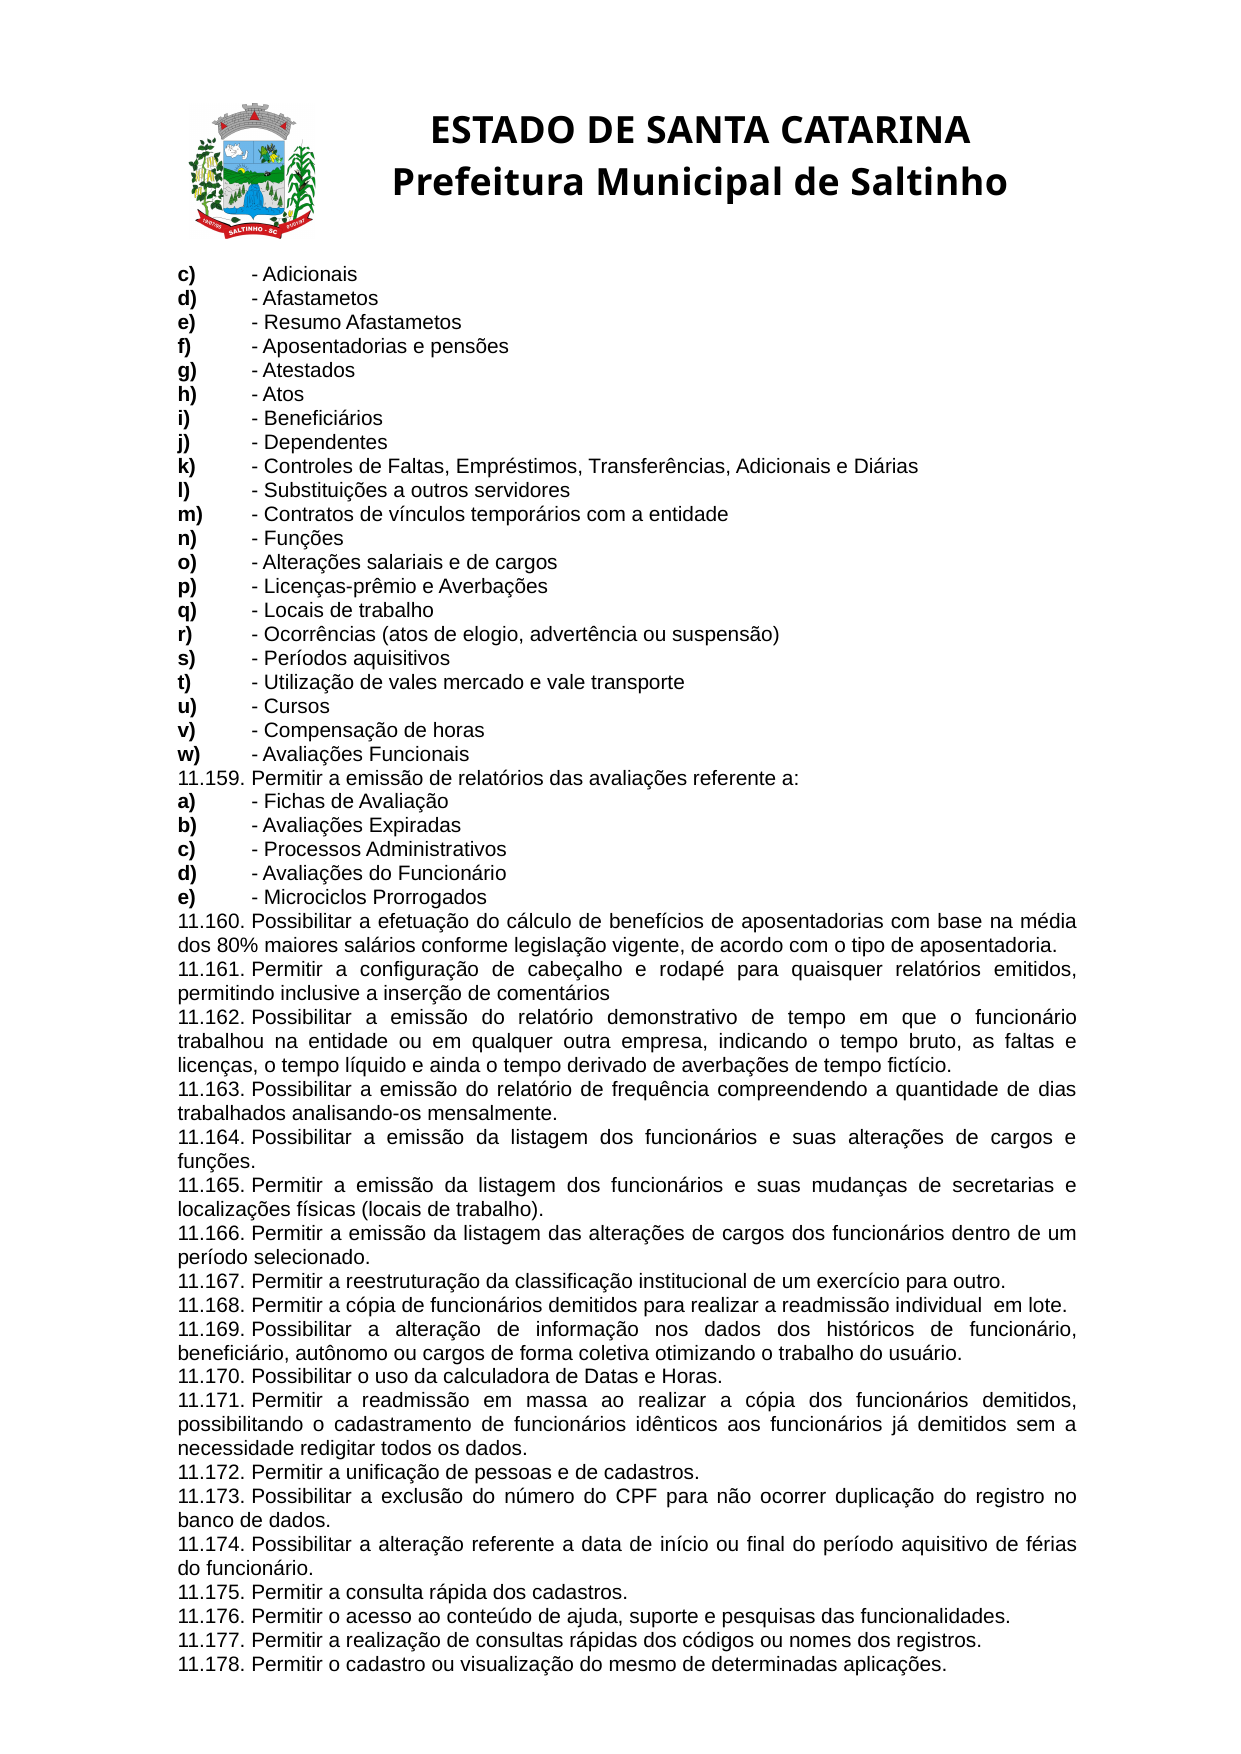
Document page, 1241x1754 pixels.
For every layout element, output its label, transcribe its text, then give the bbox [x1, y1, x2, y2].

list Permitir a readmissão em massa ao realizar a cópia dos funcionários demitidos, possibilitando o cadastramento de funcionários idênticos aos funcionários já demitidos sem a necessidade redigitar todos os dados. [177, 1388, 1078, 1460]
list Permitir a configuração de cabeçalho e rodapé para quaisquer relatórios emitidos, permitindo inclusive a inserção de comentários [177, 957, 1078, 1005]
list - Atos [177, 382, 1078, 406]
list - Controles de Faltas, Empréstimos, Transferências, Adicionais e Diárias [177, 454, 1078, 478]
list - Atestados [177, 358, 1078, 382]
list Possibilitar o uso da calculadora de Datas e Horas. [177, 1364, 1078, 1388]
list - Aposentadorias e pensões [177, 334, 1078, 358]
list - Fichas de Avaliação [177, 789, 1078, 813]
list - Funções [177, 526, 1078, 550]
list Possibilitar a alteração referente a data de início ou final do período aquisitivo de férias do funcionário. [177, 1532, 1078, 1580]
list - Locais de trabalho [177, 598, 1078, 622]
list Permitir a reestruturação da classificação institucional de um exercício para outro. [177, 1268, 1078, 1292]
list Possibilitar a emissão do relatório de frequência compreendendo a quantidade de dias trabalhados analisando-os mensalmente. [177, 1077, 1078, 1125]
list - Dependentes [177, 430, 1078, 454]
list - Afastametos [177, 286, 1078, 310]
list Permitir a emissão da listagem das alterações de cargos dos funcionários dentro de um período selecionado. [177, 1221, 1078, 1268]
list - Cursos [177, 693, 1078, 717]
list Possibilitar a emissão do relatório demonstrativo de tempo em que o funcionário trabalhou na entidade ou em qualquer outra empresa, indicando o tempo bruto, as faltas e licenças, o tempo líquido e ainda o tempo derivado de averbações de tempo fictício. [177, 1005, 1078, 1077]
list - Ocorrências (atos de elogio, advertência ou suspensão) [177, 622, 1078, 646]
list Permitir o cadastro ou visualização do mesmo de determinadas aplicações. [177, 1652, 1078, 1676]
list - Alterações salariais e de cargos [177, 550, 1078, 574]
list - Resumo Afastametos [177, 310, 1078, 334]
list - Microciclos Prorrogados [177, 885, 1078, 909]
list Permitir a consulta rápida dos cadastros. [177, 1580, 1078, 1604]
list Permitir a unificação de pessoas e de cadastros. [177, 1460, 1078, 1484]
list - Substituições a outros servidores [177, 478, 1078, 502]
list Possibilitar a alteração de informação nos dados dos históricos de funcionário, beneficiário, autônomo ou cargos de forma coletiva otimizando o trabalho do usuário. [177, 1316, 1078, 1364]
list Possibilitar a emissão da listagem dos funcionários e suas alterações de cargos e funções. [177, 1125, 1078, 1173]
list - Licenças-prêmio e Averbações [177, 574, 1078, 598]
list Permitir a emissão de relatórios das avaliações referente a: [177, 765, 1078, 789]
list - Avaliações Funcionais [177, 741, 1078, 765]
list Possibilitar a efetuação do cálculo de benefícios de aposentadorias com base na média dos 80% maiores salários conforme legislação vigente, de acordo com o tipo de aposentadoria. [177, 909, 1078, 957]
list - Avaliações Expiradas [177, 813, 1078, 837]
list - Compensação de horas [177, 717, 1078, 741]
list - Beneficiários [177, 406, 1078, 430]
list Permitir a realização de consultas rápidas dos códigos ou nomes dos registros. [177, 1628, 1078, 1652]
list Possibilitar a exclusão do número do CPF para não ocorrer duplicação do registro no banco de dados. [177, 1484, 1078, 1532]
list - Avaliações do Funcionário [177, 861, 1078, 885]
list Permitir o acesso ao conteúdo de ajuda, suporte e pesquisas das funcionalidades. [177, 1604, 1078, 1628]
list Permitir a cópia de funcionários demitidos para realizar a readmissão individual em lote. [177, 1292, 1078, 1316]
list - Períodos aquisitivos [177, 646, 1078, 669]
list - Adicionais [177, 262, 1078, 286]
list - Utilização de vales mercado e vale transporte [177, 669, 1078, 693]
list Permitir a emissão da listagem dos funcionários e suas mudanças de secretarias e localizações físicas (locais de trabalho). [177, 1173, 1078, 1221]
list - Contratos de vínculos temporários com a entidade [177, 502, 1078, 526]
list - Processos Administrativos [177, 837, 1078, 861]
